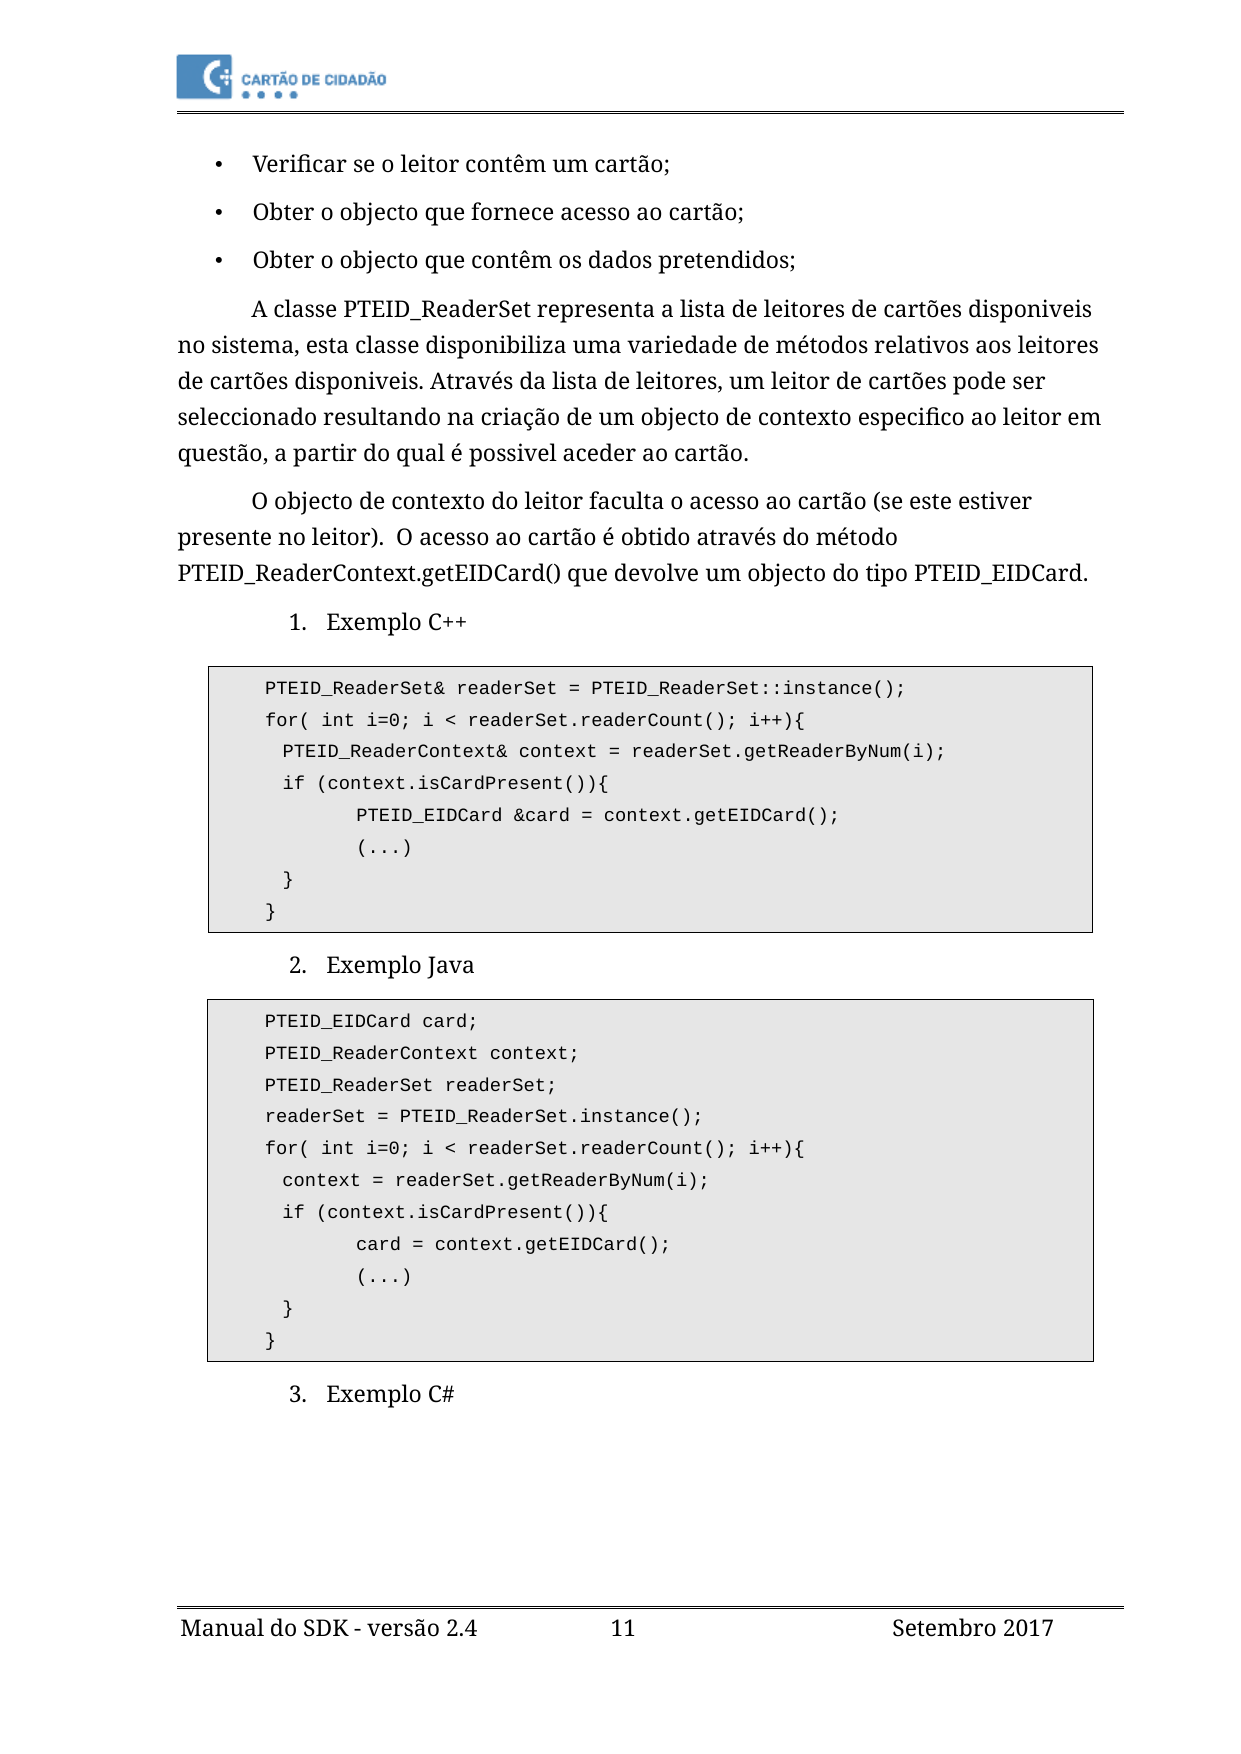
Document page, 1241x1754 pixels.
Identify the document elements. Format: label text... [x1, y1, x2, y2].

list (...) [208, 1267, 1093, 1288]
text O objecto de contexto do leitor faculta o acesso ao cartão (se este estiver presente no leitor). O acesso ao cartão é obtido através do método PTEID_ReaderContext.getEIDCard() que devolve um objecto do tipo PTEID_EIDCard. [177, 485, 1124, 588]
list Exemplo Java [288, 654, 1124, 981]
list PTEID_ReaderSet readerSet; [208, 1075, 1093, 1097]
list Verificar se o leitor contêm um cartão; [215, 148, 1124, 179]
text A classe PTEID_ReaderSet representa a lista de leitores de cartões disponiveis no sistema, esta classe disponibiliza uma variedade de métodos relativos aos leitores de cartões disponiveis. Através da lista de leitores, um leitor de cartões pode ser seleccionado resultando na criação de um objecto de contexto especifico ao leitor em questão, a partir do qual é possivel aceder ao cartão. [177, 293, 1124, 468]
list context = readerSet.getReaderByNum(i); [208, 1171, 1093, 1192]
list (...) [209, 838, 1092, 859]
list Exemplo C++ [288, 605, 1124, 637]
list } [209, 870, 1092, 891]
list PTEID_ReaderSet& readerSet = PTEID_ReaderSet::instance(); [209, 678, 1092, 700]
list Exemplo C# [288, 998, 1124, 1409]
list if (context.isCardPresent()){ [208, 1203, 1093, 1224]
list } [208, 1330, 1093, 1352]
list readerSet = PTEID_ReaderSet.instance(); [208, 1107, 1093, 1128]
list PTEID_EIDCard &card = context.getEIDCard(); [209, 806, 1092, 827]
list PTEID_EIDCard card; [208, 1012, 1093, 1033]
list for( int i=0; i < readerSet.readerCount(); i++){ [209, 710, 1092, 732]
list Obter o objecto que contêm os dados pretendidos; [215, 244, 1124, 276]
list card = context.getEIDCard(); [208, 1235, 1093, 1256]
list Obter o objecto que fornece acesso ao cartão; [215, 196, 1124, 227]
list } [208, 1298, 1093, 1320]
list PTEID_ReaderContext context; [208, 1043, 1093, 1065]
list } [209, 902, 1092, 923]
picture [174, 49, 428, 106]
list PTEID_ReaderContext& context = readerSet.getReaderByNum(i); [209, 742, 1092, 763]
list if (context.isCardPresent()){ [209, 774, 1092, 795]
list for( int i=0; i < readerSet.readerCount(); i++){ [208, 1139, 1093, 1160]
